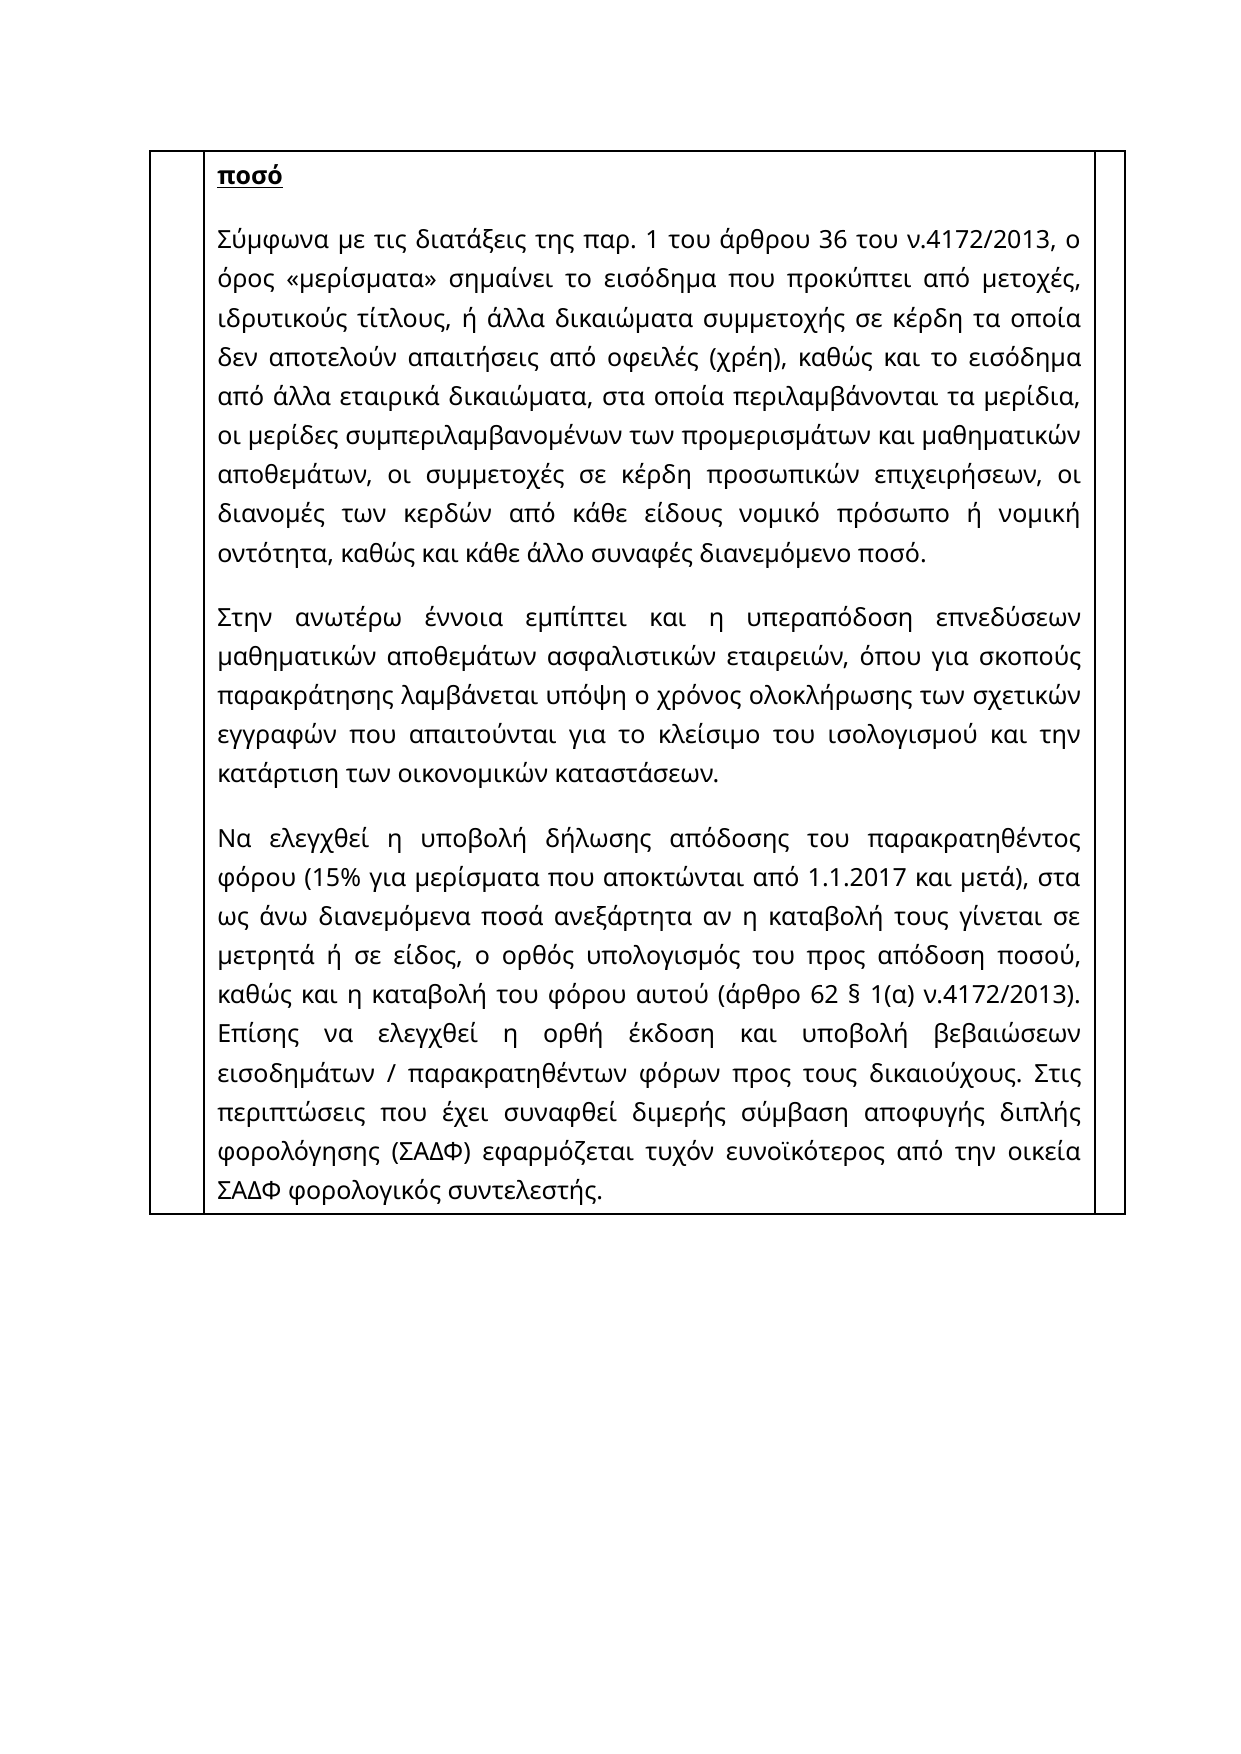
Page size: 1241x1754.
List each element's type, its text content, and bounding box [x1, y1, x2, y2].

table_cell [151, 152, 203, 1213]
table_cell [1096, 152, 1124, 1213]
table_cell ποσό Σύμφωνα με τις διατάξεις της παρ. 1 του άρθρου 36 του ν.4172/2013, ο όρος «μερίσματα» σημαίνει το εισόδημα που προκύπτει από μετοχές, ιδρυτικούς τίτλους, ή άλλα δικαιώματα συμμετοχής σε κέρδη τα οποία δεν αποτελούν απαιτήσεις από οφειλές (χρέη), καθώς και το εισόδημα από άλλα εταιρικά δικαιώματα, στα οποία περιλαμβάνονται τα μερίδια, οι μερίδες συμπεριλαμβανομένων των προμερισμάτων και μαθηματικών αποθεμάτων, οι συμμετοχές σε κέρδη προσωπικών επιχειρήσεων, οι διανομές των κερδών από κάθε είδους νομικό πρόσωπο ή νομική οντότητα, καθώς και κάθε άλλο συναφές διανεμόμενο ποσό. Στην ανωτέρω έννοια εμπίπτει και η υπεραπόδοση επνεδύσεων μαθηματικών αποθεμάτων ασφαλιστικών εταιρειών, όπου για σκοπούς παρακράτησης λαμβάνεται υπόψη ο χρόνος ολοκλήρωσης των σχετικών εγγραφών που απαιτούνται για το κλείσιμο του ισολογισμού και την κατάρτιση των οικονομικών καταστάσεων. Να ελεγχθεί η υποβολή δήλωσης απόδοσης του παρακρατηθέντος φόρου (15% για μερίσματα που αποκτώνται από 1.1.2017 και μετά), στα ως άνω διανεμόμενα ποσά ανεξάρτητα αν η καταβολή τους γίνεται σε μετρητά ή σε είδος, ο ορθός υπολογισμός του προς απόδοση ποσού, καθώς και η καταβολή του φόρου αυτού (άρθρο 62 § 1(α) ν.4172/2013). Επίσης να ελεγχθεί η ορθή έκδοση και υποβολή βεβαιώσεων εισοδημάτων / παρακρατηθέντων φόρων προς τους δικαιούχους. Στις περιπτώσεις που έχει συναφθεί διμερής σύμβαση αποφυγής διπλής φορολόγησης (ΣΑΔΦ) εφαρμόζεται τυχόν ευνοϊκότερος από την οικεία ΣΑΔΦ φορολογικός συντελεστής. [205, 152, 1094, 1213]
